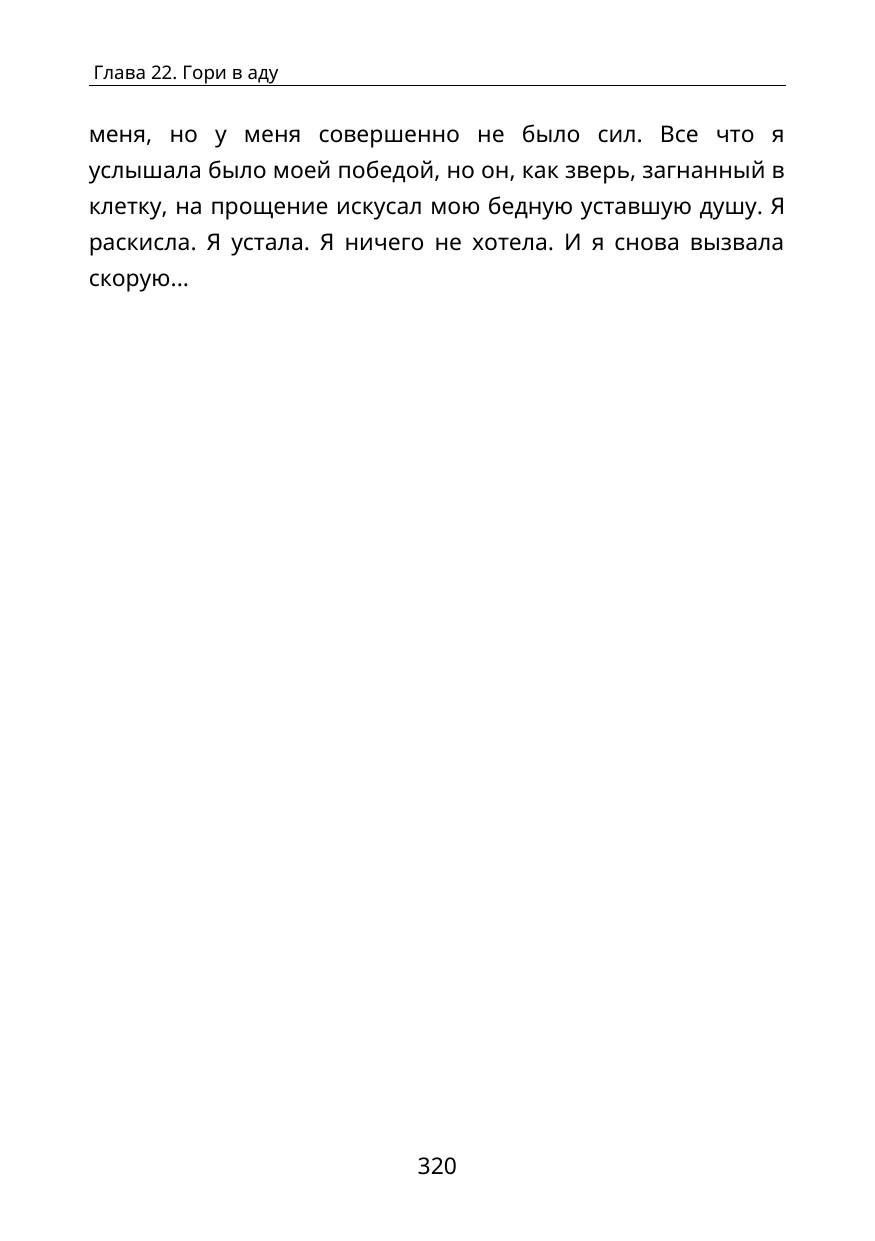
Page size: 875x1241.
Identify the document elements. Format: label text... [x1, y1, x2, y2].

text меня, но у меня совершенно не было сил. Все что я услышала было моей победой, но он, как зверь, загнанный в клетку, на прощение искусал мою бедную уставшую душу. Я раскисла. Я устала. Я ничего не хотела. И я снова вызвала скорую... [88, 118, 786, 293]
